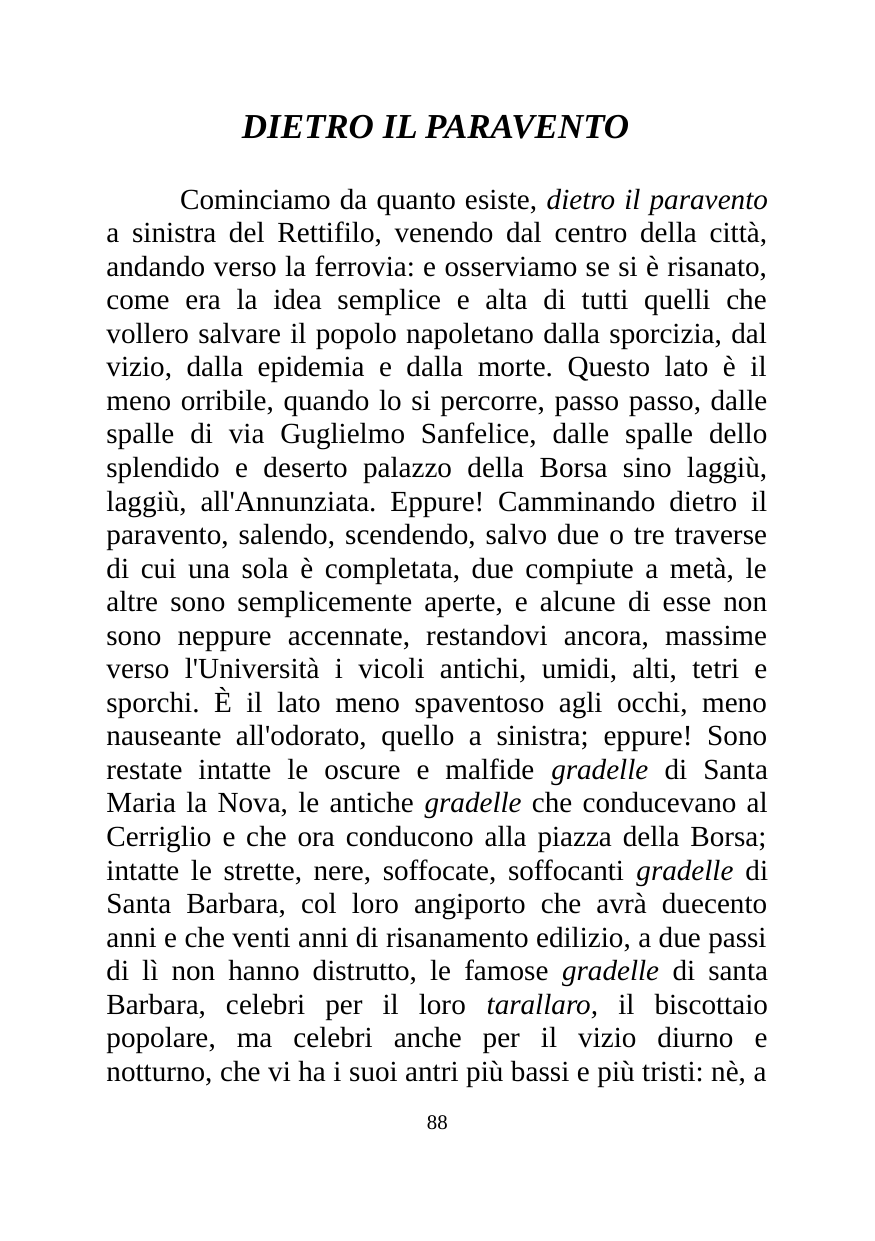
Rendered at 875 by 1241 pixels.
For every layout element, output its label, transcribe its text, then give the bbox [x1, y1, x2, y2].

subtitle DIETRO IL PARAVENTO [106, 106, 768, 146]
text Cominciamo da quanto esiste, dietro il paravento a sinistra del Rettifilo, venendo dal centro della città, andando verso la ferrovia: e osserviamo se si è risanato, come era la idea semplice e alta di tutti quelli che vollero salvare il popolo napoletano dalla sporcizia, dal vizio, dalla epidemia e dalla morte. Questo lato è il meno orribile, quando lo si percorre, passo passo, dalle spalle di via Guglielmo Sanfelice, dalle spalle dello splendido e deserto palazzo della Borsa sino laggiù, laggiù, all'Annunziata. Eppure! Camminando dietro il paravento, salendo, scendendo, salvo due o tre traverse di cui una sola è completata, due compiute a metà, le altre sono semplicemente aperte, e alcune di esse non sono neppure accennate, restandovi ancora, massime verso l'Università i vicoli antichi, umidi, alti, tetri e sporchi. È il lato meno spaventoso agli occhi, meno nauseante all'odorato, quello a sinistra; eppure! Sono restate intatte le oscure e malfide gradelle di Santa Maria la Nova, le antiche gradelle che conducevano al Cerriglio e che ora conducono alla piazza della Borsa; intatte le strette, nere, soffocate, soffocanti gradelle di Santa Barbara, col loro angiporto che avrà duecento anni e che venti anni di risanamento edilizio, a due passi di lì non hanno distrutto, le famose gradelle di santa Barbara, celebri per il loro tarallaro, il biscottaio popolare, ma celebri anche per il vizio diurno e notturno, che vi ha i suoi antri più bassi e più tristi: nè, a [106, 182, 768, 1087]
